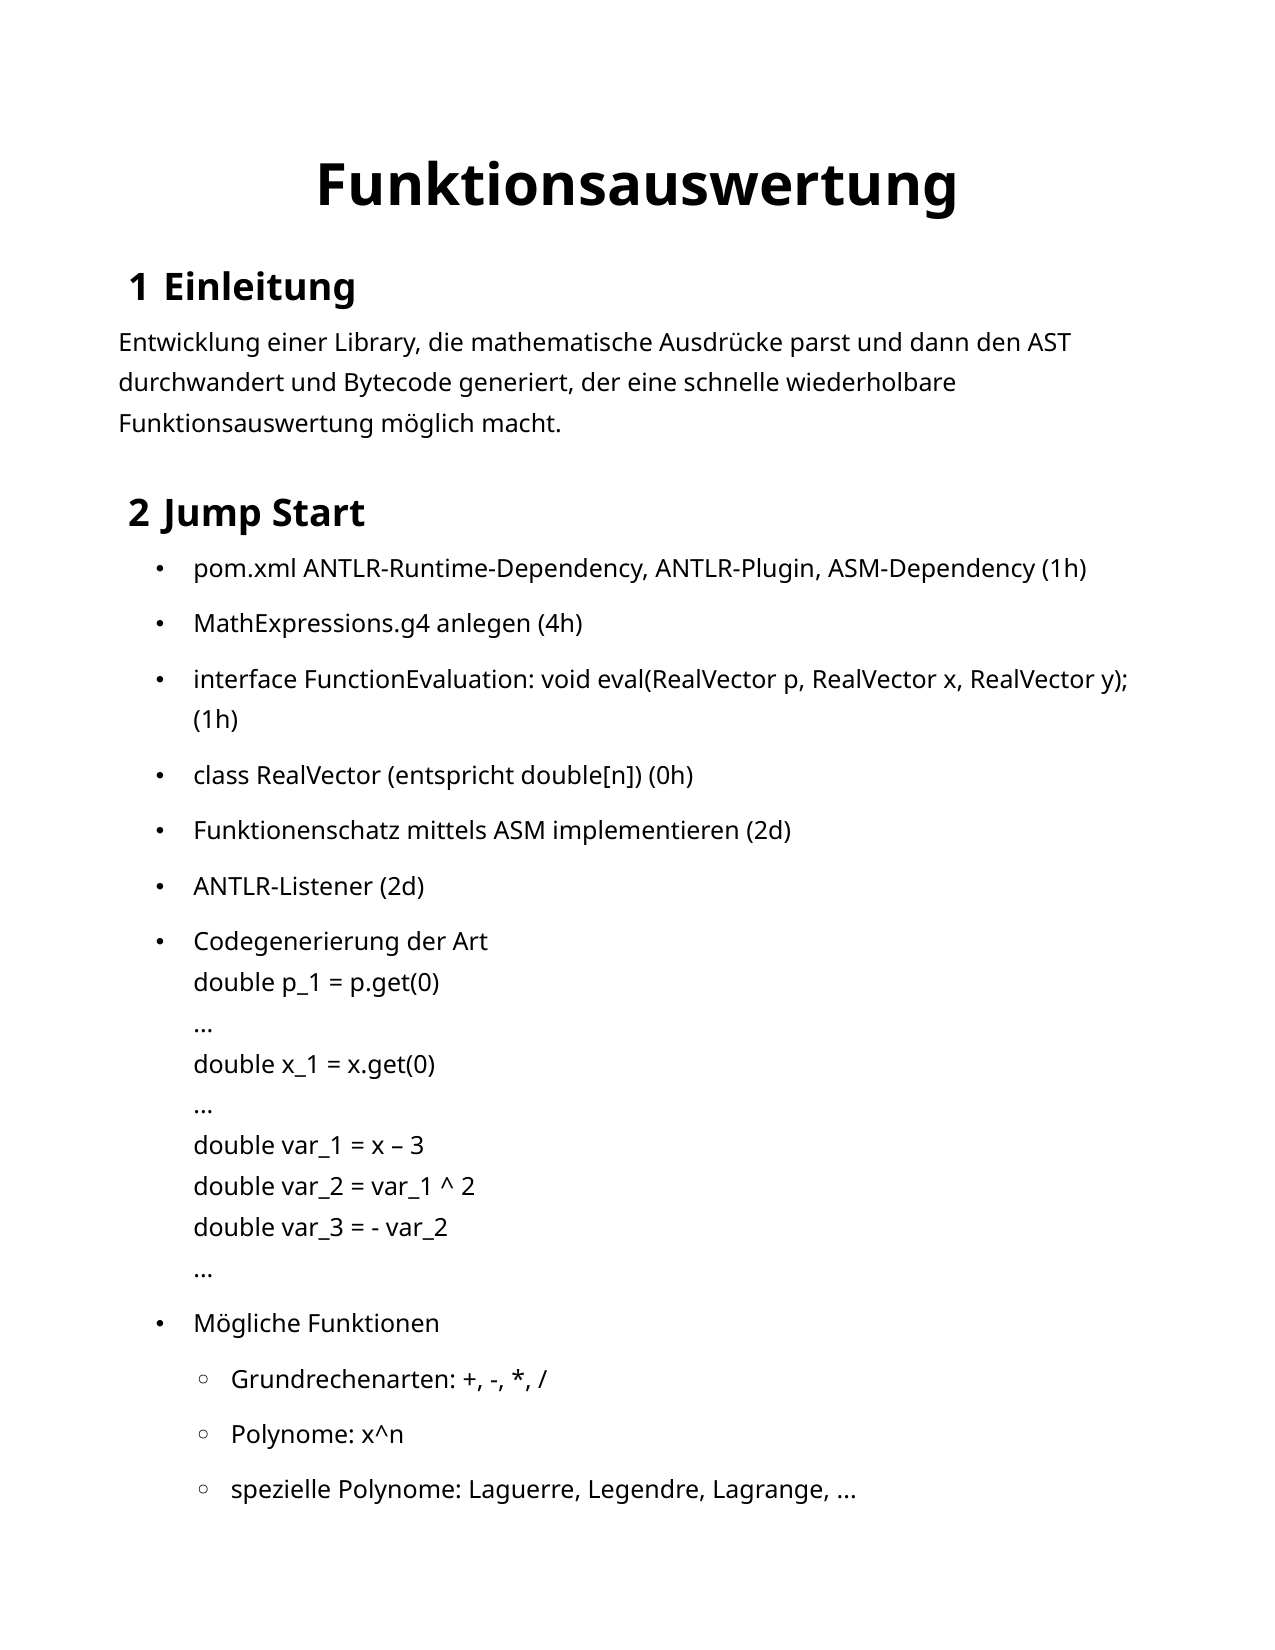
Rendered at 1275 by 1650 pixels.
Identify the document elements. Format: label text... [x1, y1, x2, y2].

list ANTLR-Listener (2d) [156, 868, 1157, 902]
list class RealVector (entspricht double[n]) (0h) [156, 758, 1157, 792]
list Funktionenschatz mittels ASM implementieren (2d) [156, 813, 1157, 847]
text Entwicklung einer Library, die mathematische Ausdrücke parst und dann den AST durchwandert und Bytecode generiert, der eine schnelle wiederholbare Funktionsauswertung möglich macht. [118, 324, 1157, 440]
list interface FunctionEvaluation: void eval(RealVector p, RealVector x, RealVector y); (1h) [156, 661, 1157, 736]
list Codegenerierung der Art double p_1 = p.get(0) ... double x_1 = x.get(0) ... double var_1 = x – 3 double var_2 = var_1 ^ 2 double var_3 = - var_2 ... [156, 924, 1157, 1284]
list MathExpressions.g4 anlegen (4h) [156, 606, 1157, 640]
subtitle Einleitung [118, 260, 1157, 312]
list spezielle Polynome: Laguerre, Legendre, Lagrange, ... [193, 1472, 1157, 1506]
list Grundrechenarten: +, -, *, / [193, 1361, 1157, 1395]
list Mögliche Funktionen [156, 1306, 1157, 1340]
list Polynome: x^n [193, 1417, 1157, 1451]
title Funktionsauswertung [118, 143, 1157, 223]
list pom.xml ANTLR-Runtime-Dependency, ANTLR-Plugin, ASM-Dependency (1h) [156, 551, 1157, 584]
subtitle Jump Start [118, 486, 1157, 538]
